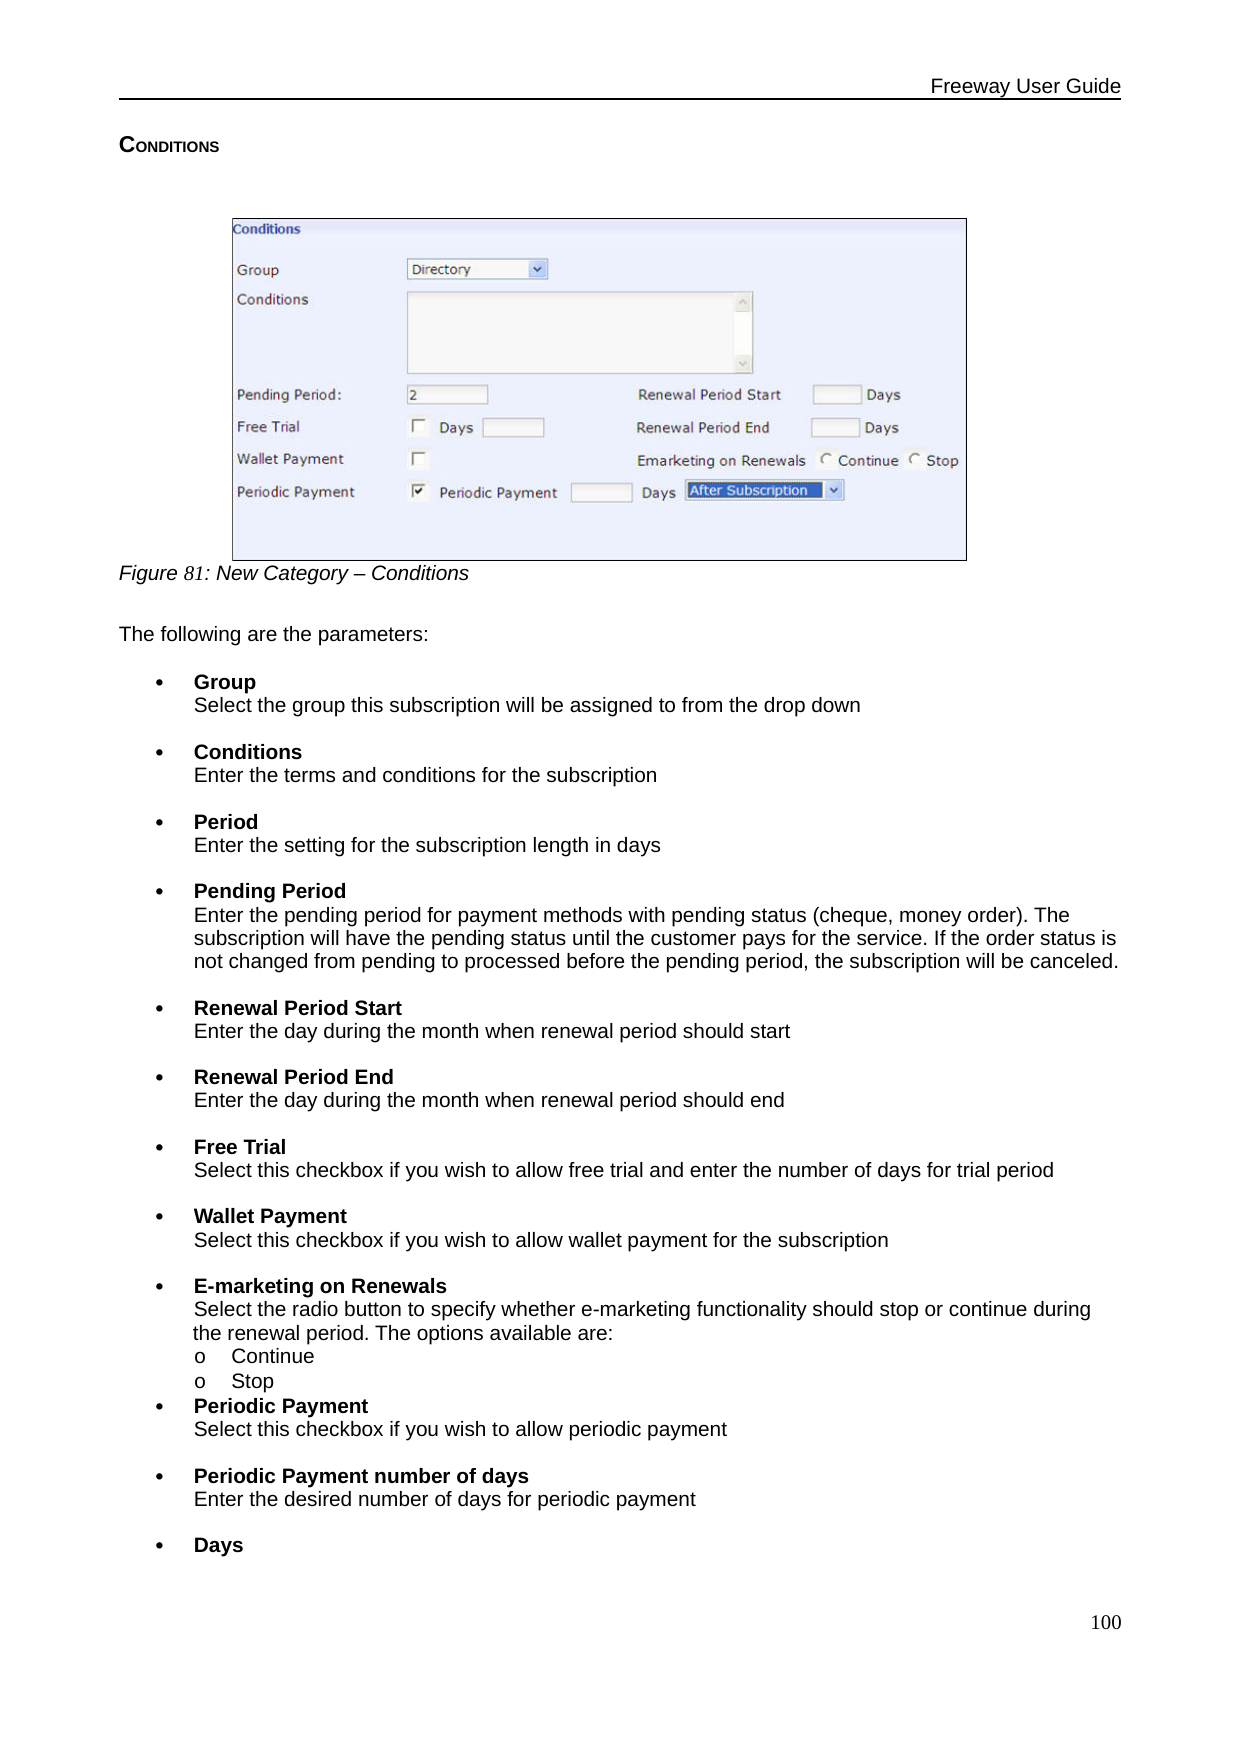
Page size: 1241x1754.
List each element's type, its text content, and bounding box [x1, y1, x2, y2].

text Enter the day during the month when renewal period should end [156, 1089, 1121, 1112]
subtitle Conditions [119, 131, 1121, 157]
text Figure 81: New Category – Conditions [119, 182, 1121, 585]
text Select the group this subscription will be assigned to from the drop down [156, 694, 1121, 717]
list Wallet Payment [156, 1205, 1121, 1228]
list Renewal Period Start [156, 996, 1121, 1019]
list Free Trial [156, 1135, 1121, 1159]
text Select this checkbox if you wish to allow periodic payment [156, 1418, 1121, 1441]
list Group [156, 671, 1121, 694]
list Conditions [156, 741, 1121, 764]
text Select the radio button to specify whether e-marketing functionality should stop or continue during the renewal period. The options available are: [193, 1298, 1121, 1344]
text Select this checkbox if you wish to allow free trial and enter the number of days for trial period [156, 1159, 1121, 1182]
list Periodic Payment number of days [156, 1464, 1121, 1488]
list Periodic Payment [156, 1395, 1121, 1418]
text Enter the desired number of days for periodic payment [156, 1488, 1121, 1511]
list Continue [194, 1344, 1121, 1369]
text Enter the terms and conditions for the subscription [156, 764, 1121, 787]
list Pending Period Enter the pending period for payment methods with pending status (cheque, money order). The subscription will have the pending status until the customer pays for the service. If the order status is not changed from pending to processed before the pending period, the subscription will be canceled. [156, 880, 1121, 973]
text Enter the day during the month when renewal period should start [156, 1019, 1121, 1042]
list Stop [194, 1369, 1121, 1395]
list Days [156, 1534, 1121, 1557]
list Renewal Period End [156, 1066, 1121, 1089]
text The following are the parameters: [119, 623, 1121, 646]
list E-marketing on Renewals [156, 1275, 1121, 1298]
text Select this checkbox if you wish to allow wallet payment for the subscription [156, 1228, 1121, 1252]
picture [232, 218, 967, 561]
text Enter the setting for the subscription length in days [156, 833, 1121, 857]
list Period [156, 810, 1121, 833]
